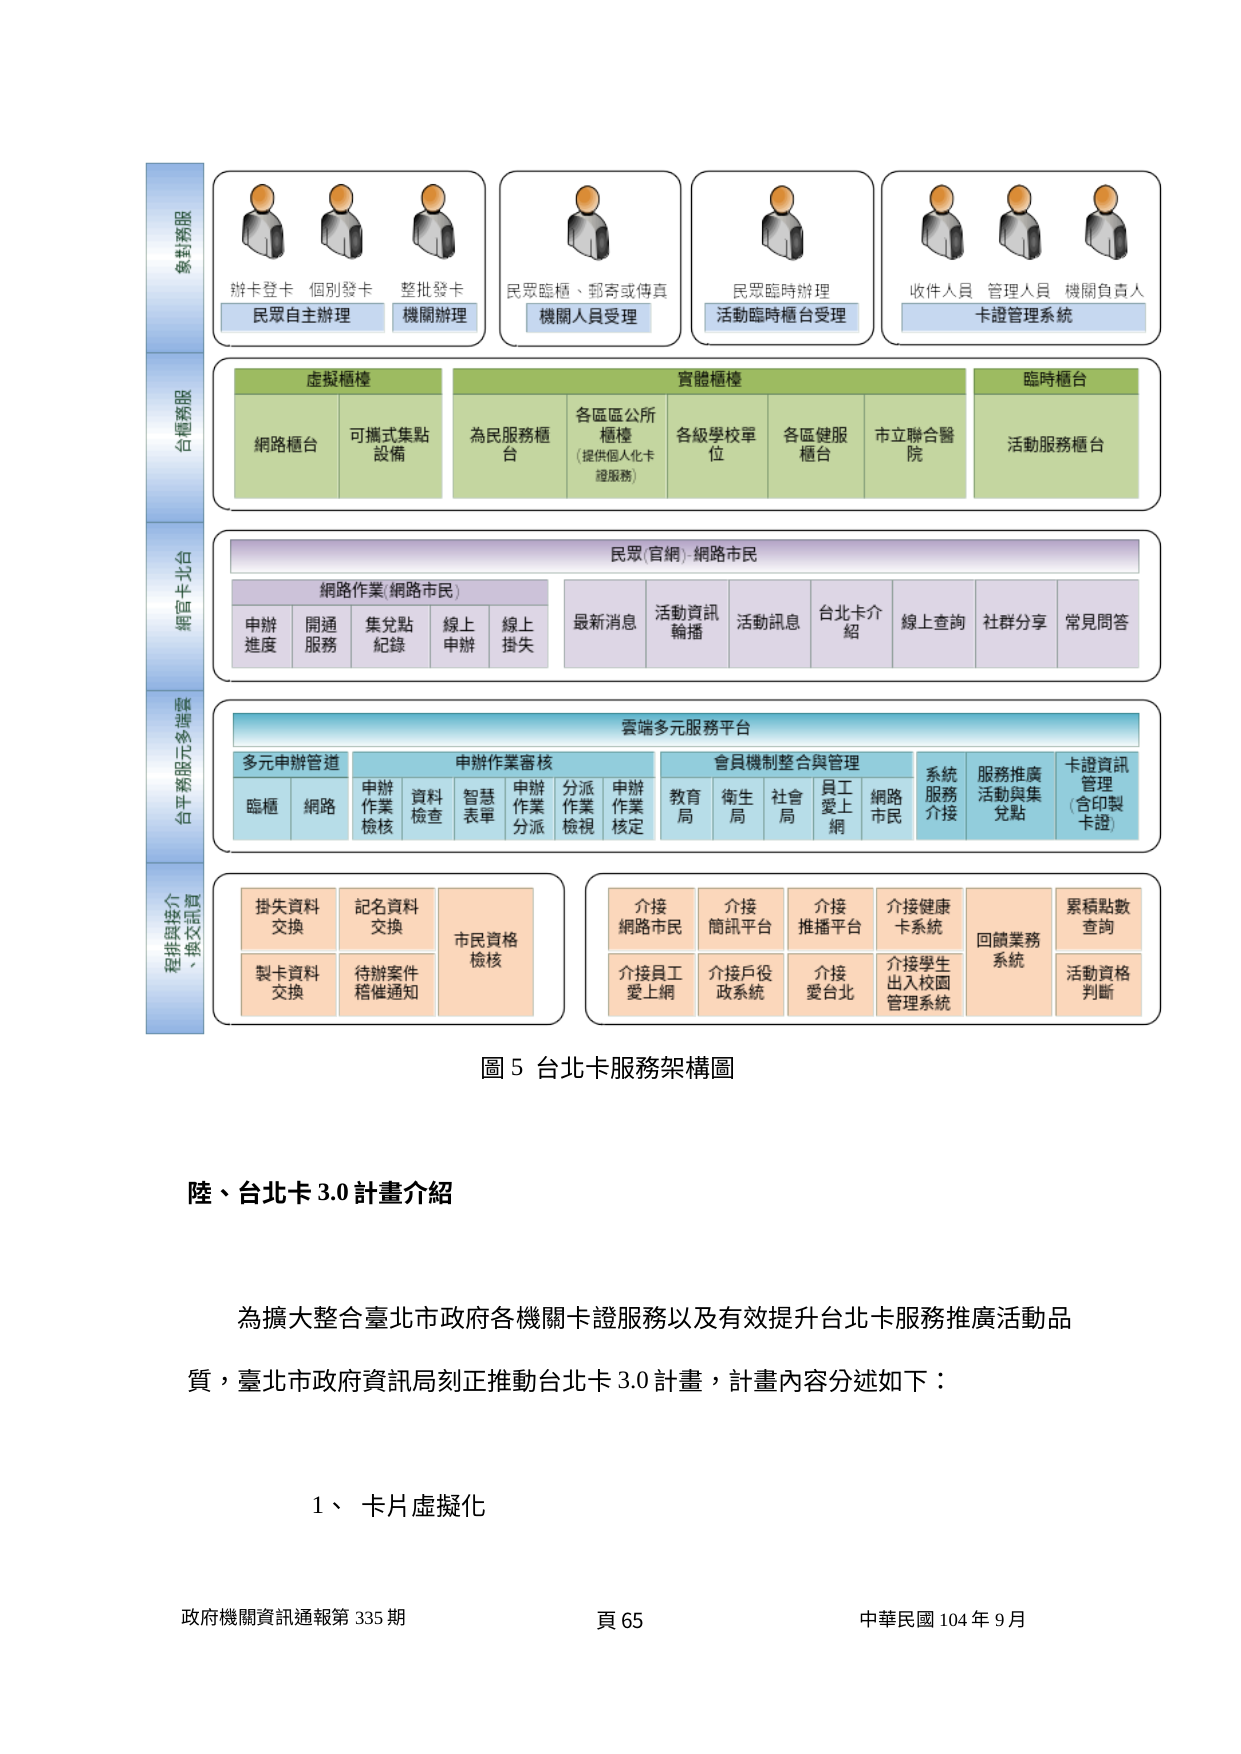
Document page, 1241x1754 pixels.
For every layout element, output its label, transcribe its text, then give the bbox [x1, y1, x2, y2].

text 為擴大整合臺北市政府各機關卡證服務以及有效提升台北卡服務推廣活動品質，臺北市政府資訊局刻正推動台北卡3.0計畫，計畫內容分述如下： [187, 1275, 1073, 1400]
list 卡片虛擬化 [311, 1462, 1073, 1525]
list 台北卡3.0計畫介紹 [187, 1150, 1073, 1212]
text 圖5 台北卡服務架構圖 [143, 150, 1073, 1087]
